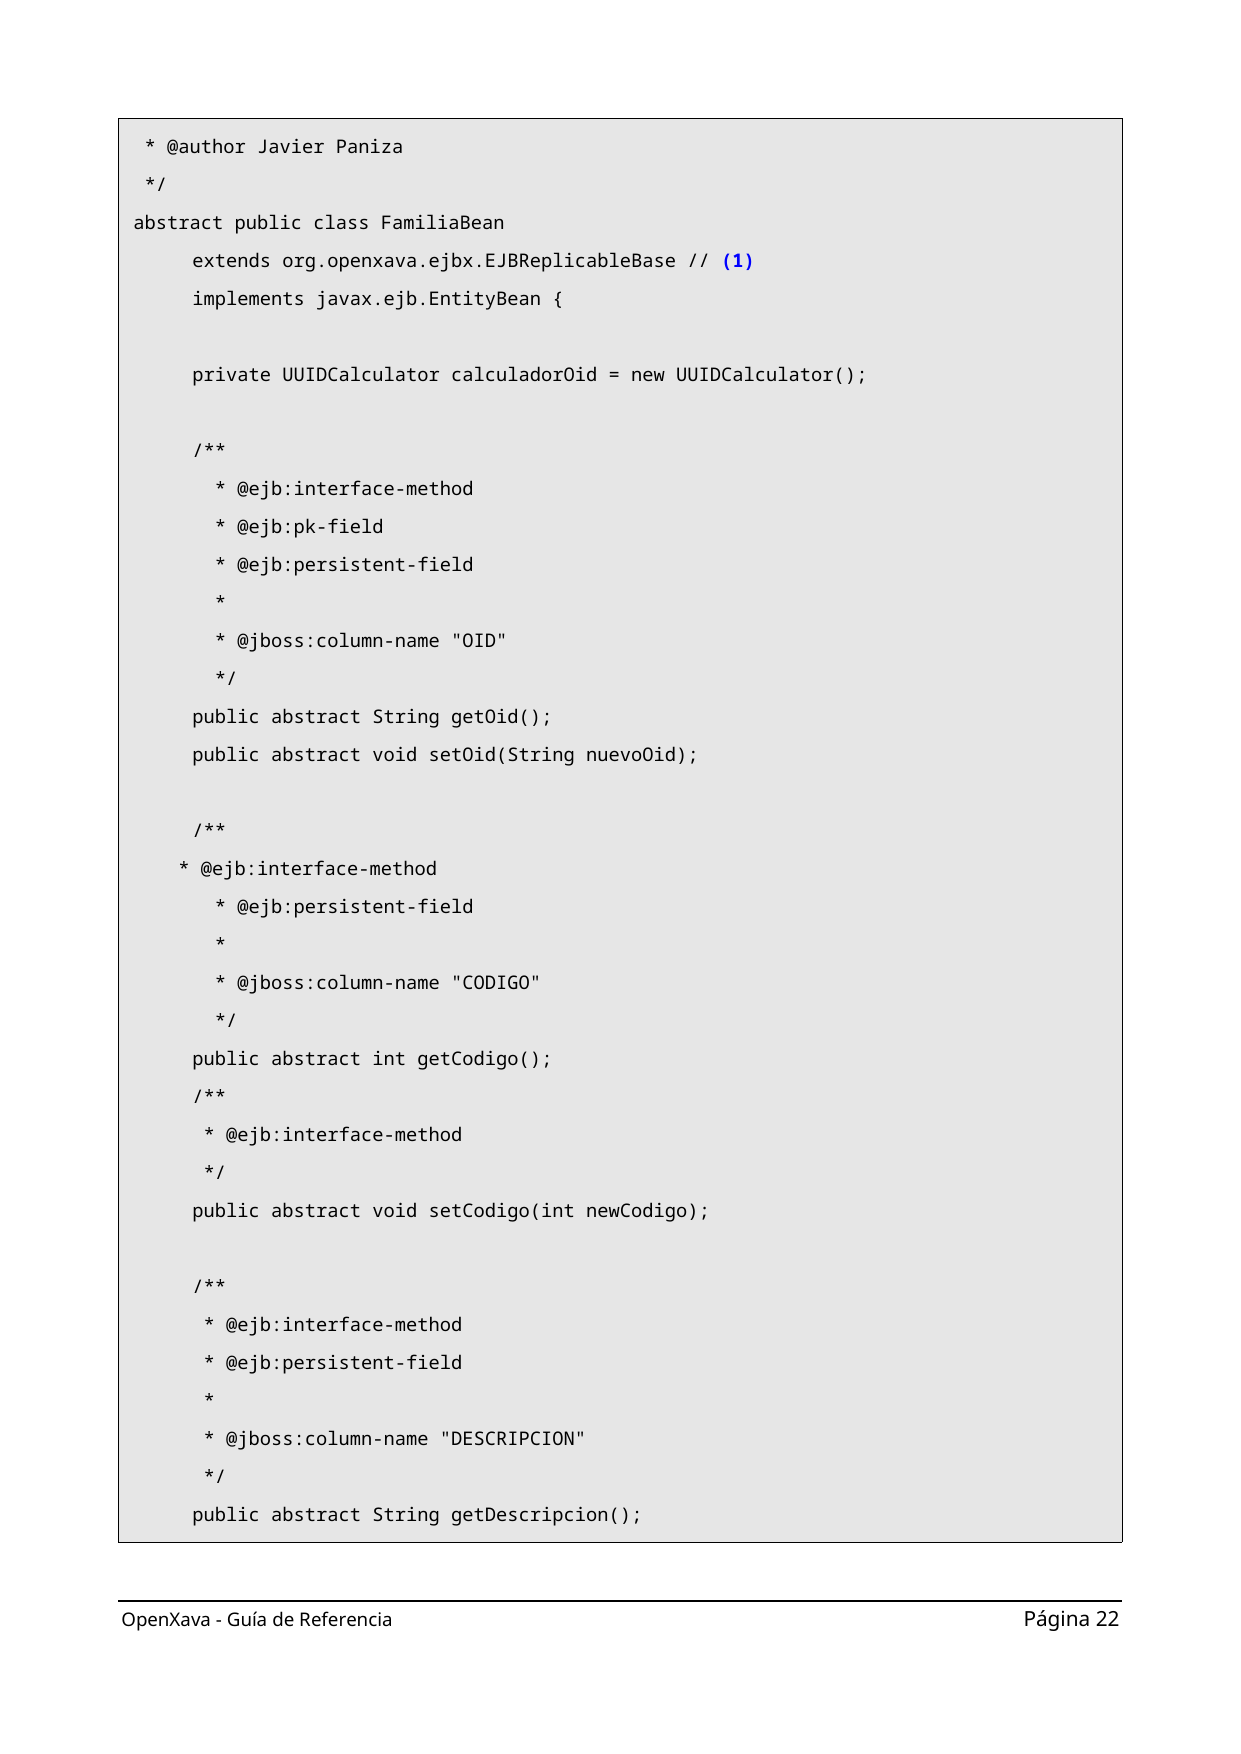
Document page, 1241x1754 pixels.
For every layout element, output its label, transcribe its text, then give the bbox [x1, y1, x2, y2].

text public abstract void setCodigo(int newCodigo); [119, 1183, 1122, 1221]
text * @ejb:interface-method [119, 460, 1122, 498]
text * @author Javier Paniza [119, 119, 1122, 156]
text * @ejb:interface-method [119, 1297, 1122, 1335]
text * [119, 1373, 1122, 1411]
text implements javax.ejb.EntityBean { [119, 270, 1122, 308]
text public abstract String getOid(); [119, 688, 1122, 726]
text public abstract String getDescripcion(); [119, 1487, 1122, 1542]
text public abstract void setOid(String nuevoOid); [119, 726, 1122, 764]
text /** [119, 1259, 1122, 1297]
text private UUIDCalculator calculadorOid = new UUIDCalculator(); [119, 346, 1122, 384]
text * @jboss:column-name "CODIGO" [119, 954, 1122, 993]
text * [119, 574, 1122, 612]
text */ [119, 993, 1122, 1031]
text /** [119, 1069, 1122, 1107]
text * @ejb:persistent-field [119, 536, 1122, 574]
text * @ejb:persistent-field [119, 878, 1122, 917]
text abstract public class FamiliaBean [119, 194, 1122, 232]
text * @ejb:persistent-field [119, 1335, 1122, 1373]
text */ [119, 650, 1122, 688]
text public abstract int getCodigo(); [119, 1031, 1122, 1069]
text */ [119, 1449, 1122, 1487]
text */ [119, 1145, 1122, 1183]
text * @ejb:interface-method [119, 841, 1122, 878]
text /** [119, 422, 1122, 460]
text * @jboss:column-name "OID" [119, 612, 1122, 650]
text */ [119, 156, 1122, 194]
text * @ejb:pk-field [119, 498, 1122, 536]
text * @ejb:interface-method [119, 1107, 1122, 1145]
text /** [119, 802, 1122, 841]
text * [119, 917, 1122, 954]
text extends org.openxava.ejbx.EJBReplicableBase // (1) [119, 232, 1122, 270]
text * @jboss:column-name "DESCRIPCION" [119, 1411, 1122, 1449]
